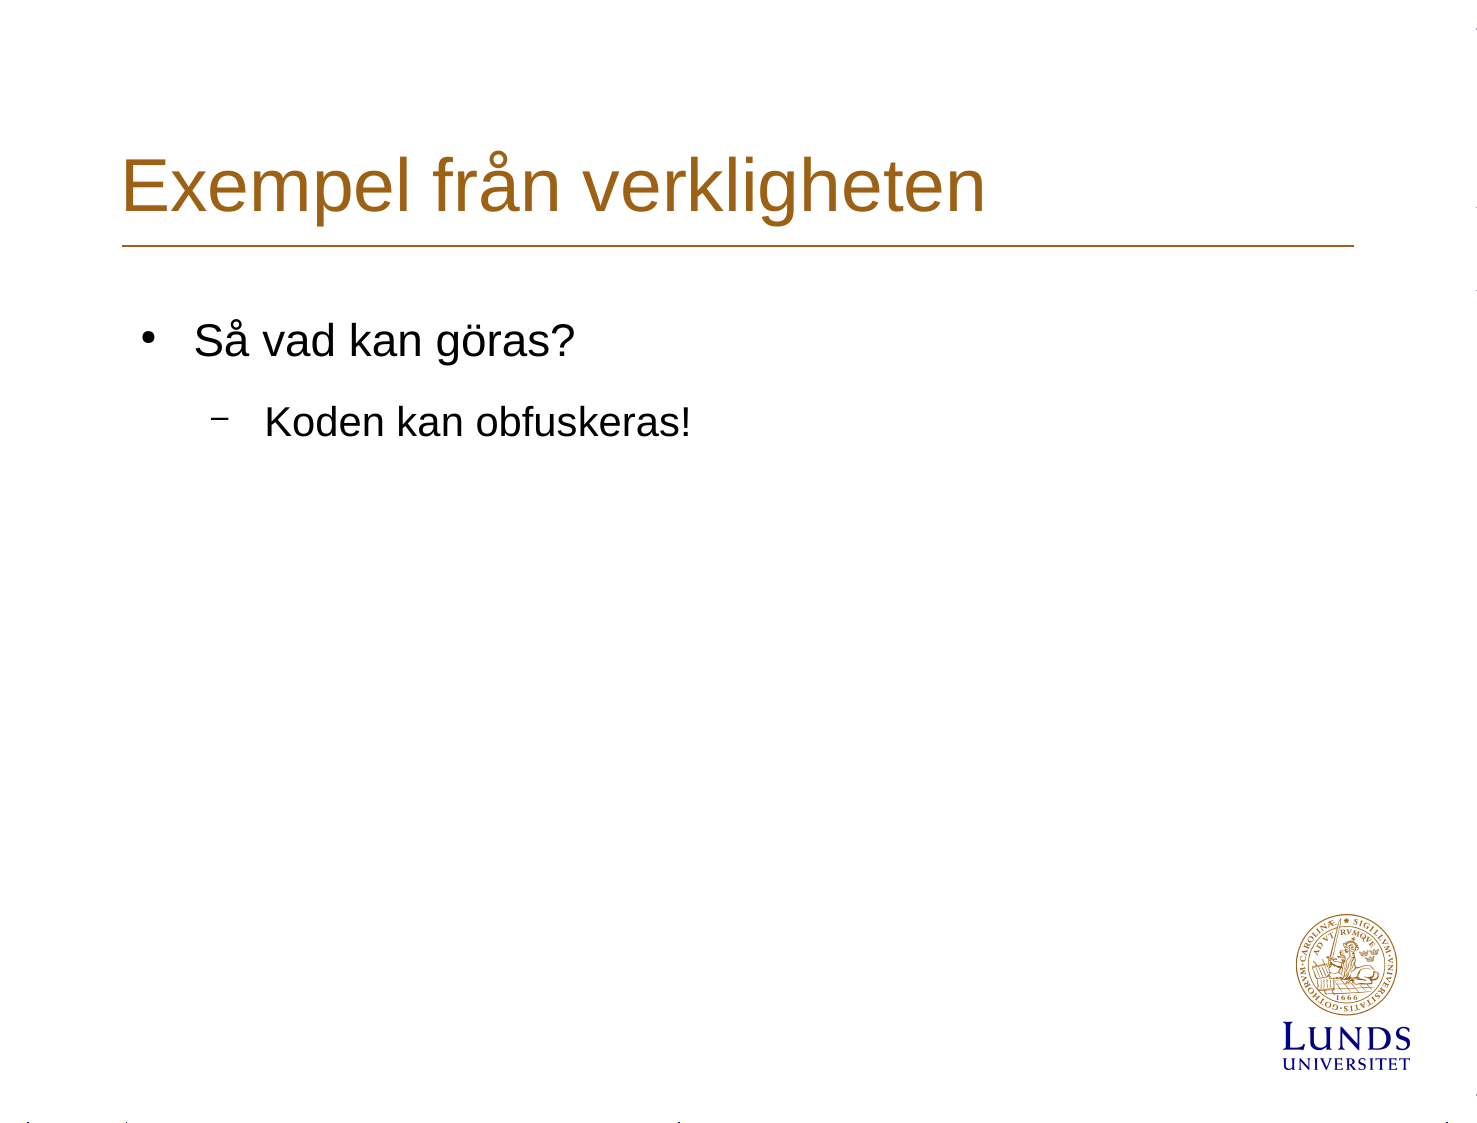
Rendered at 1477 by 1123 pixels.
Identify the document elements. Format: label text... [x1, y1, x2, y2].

picture [1283, 914, 1410, 1070]
title Exempel från verkligheten [105, 46, 1354, 234]
list Så vad kan göras? Koden kan obfuskeras! [107, 303, 1353, 888]
